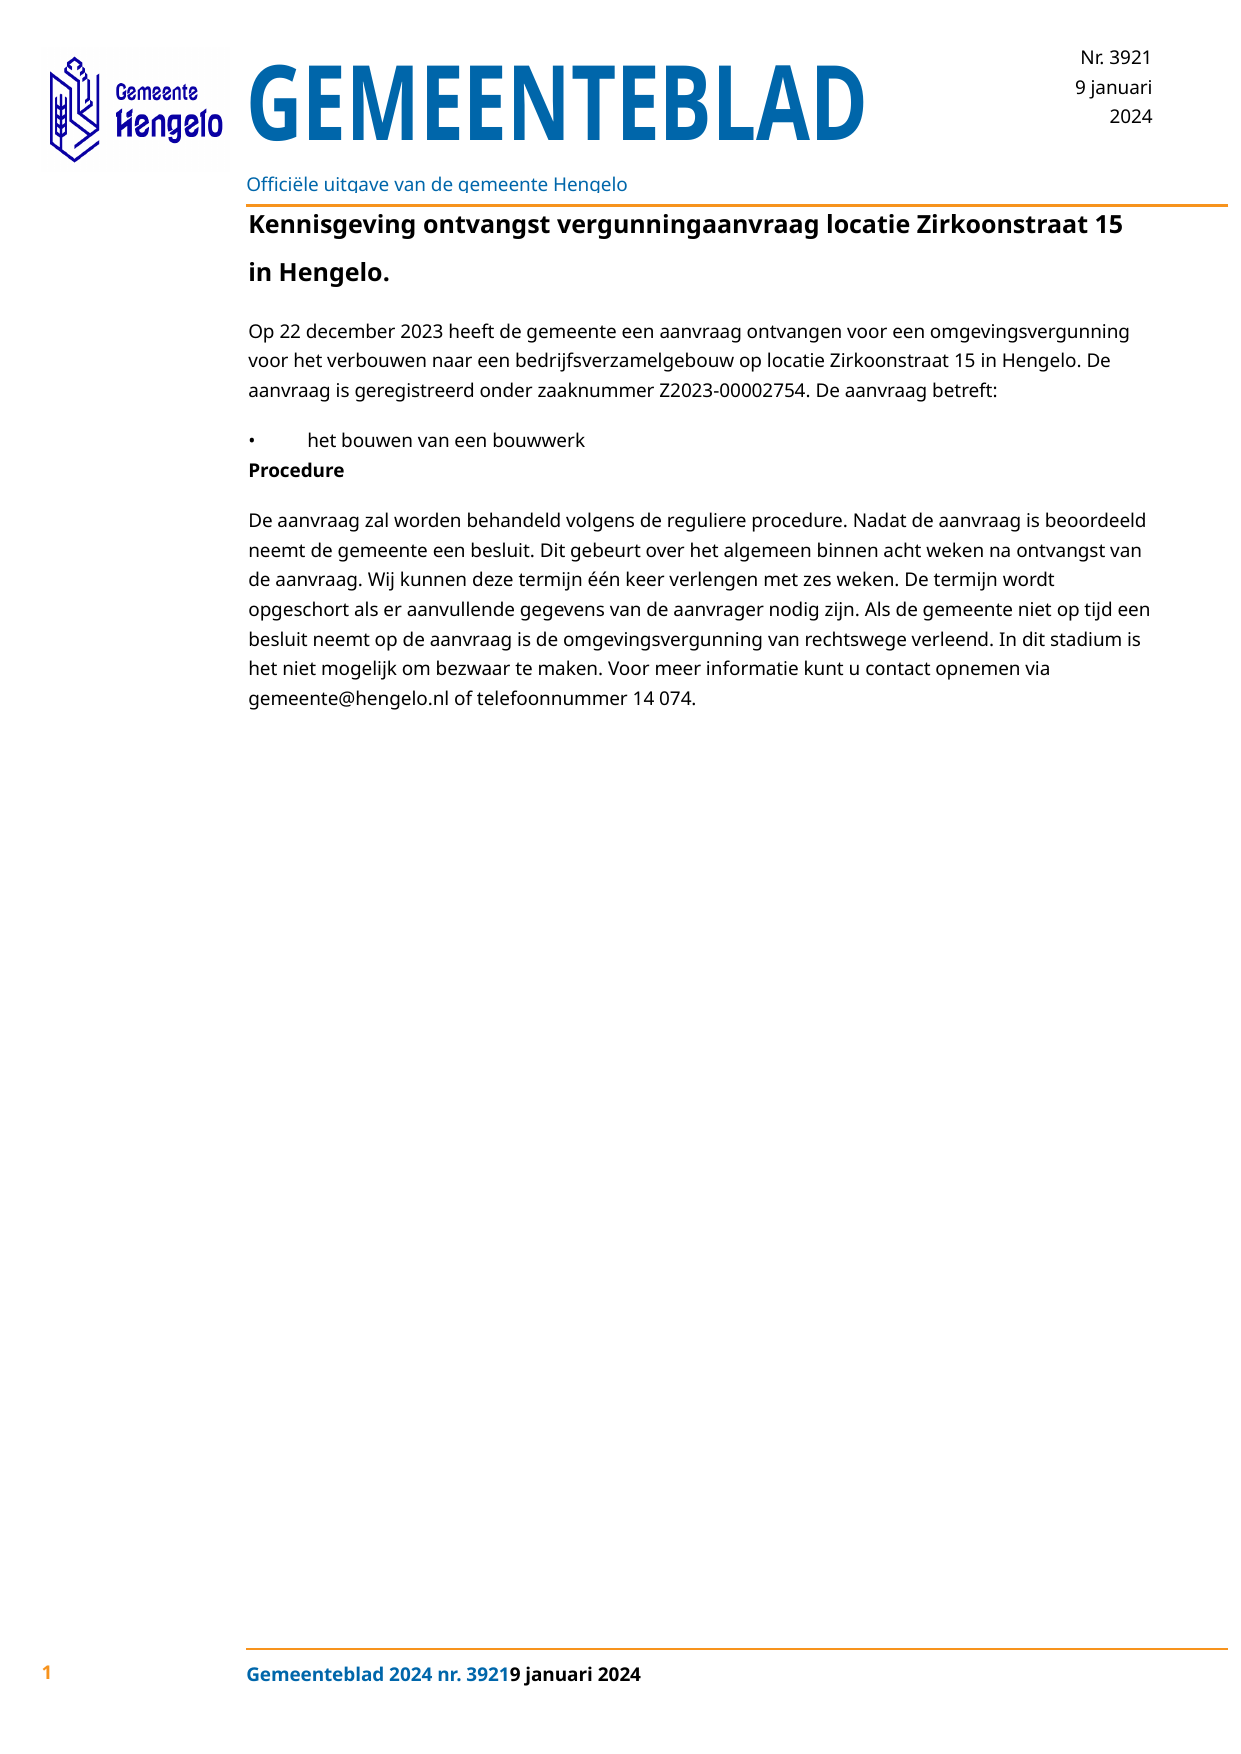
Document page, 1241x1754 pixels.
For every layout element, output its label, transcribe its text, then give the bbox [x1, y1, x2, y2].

text Kennisgeving ontvangst vergunningaanvraag locatie Zirkoonstraat 15 in Hengelo. [248, 207, 1152, 288]
text Procedure [248, 457, 1152, 483]
picture [41, 47, 231, 172]
text De aanvraag zal worden behandeld volgens de reguliere procedure. Nadat de aanvraag is beoordeeld neemt de gemeente een besluit. Dit gebeurt over het algemeen binnen acht weken na ontvangst van de aanvraag. Wij kunnen deze termijn één keer verlengen met zes weken. De termijn wordt opgeschort als er aanvullende gegevens van de aanvrager nodig zijn. Als de gemeente niet op tijd een besluit neemt op de aanvraag is de omgevingsvergunning van rechtswege verleend. In dit stadium is het niet mogelijk om bezwaar te maken. Voor meer informatie kunt u contact opnemen via gemeente@hengelo.nl of telefoonnummer 14 074. [248, 507, 1152, 711]
text Op 22 december 2023 heeft de gemeente een aanvraag ontvangen voor een omgevingsvergunning voor het verbouwen naar een bedrijfsverzamelgebouw op locatie Zirkoonstraat 15 in Hengelo. De aanvraag is geregistreerd onder zaaknummer Z2023-00002754. De aanvraag betreft: [248, 318, 1152, 403]
list het bouwen van een bouwwerk [248, 427, 1152, 453]
